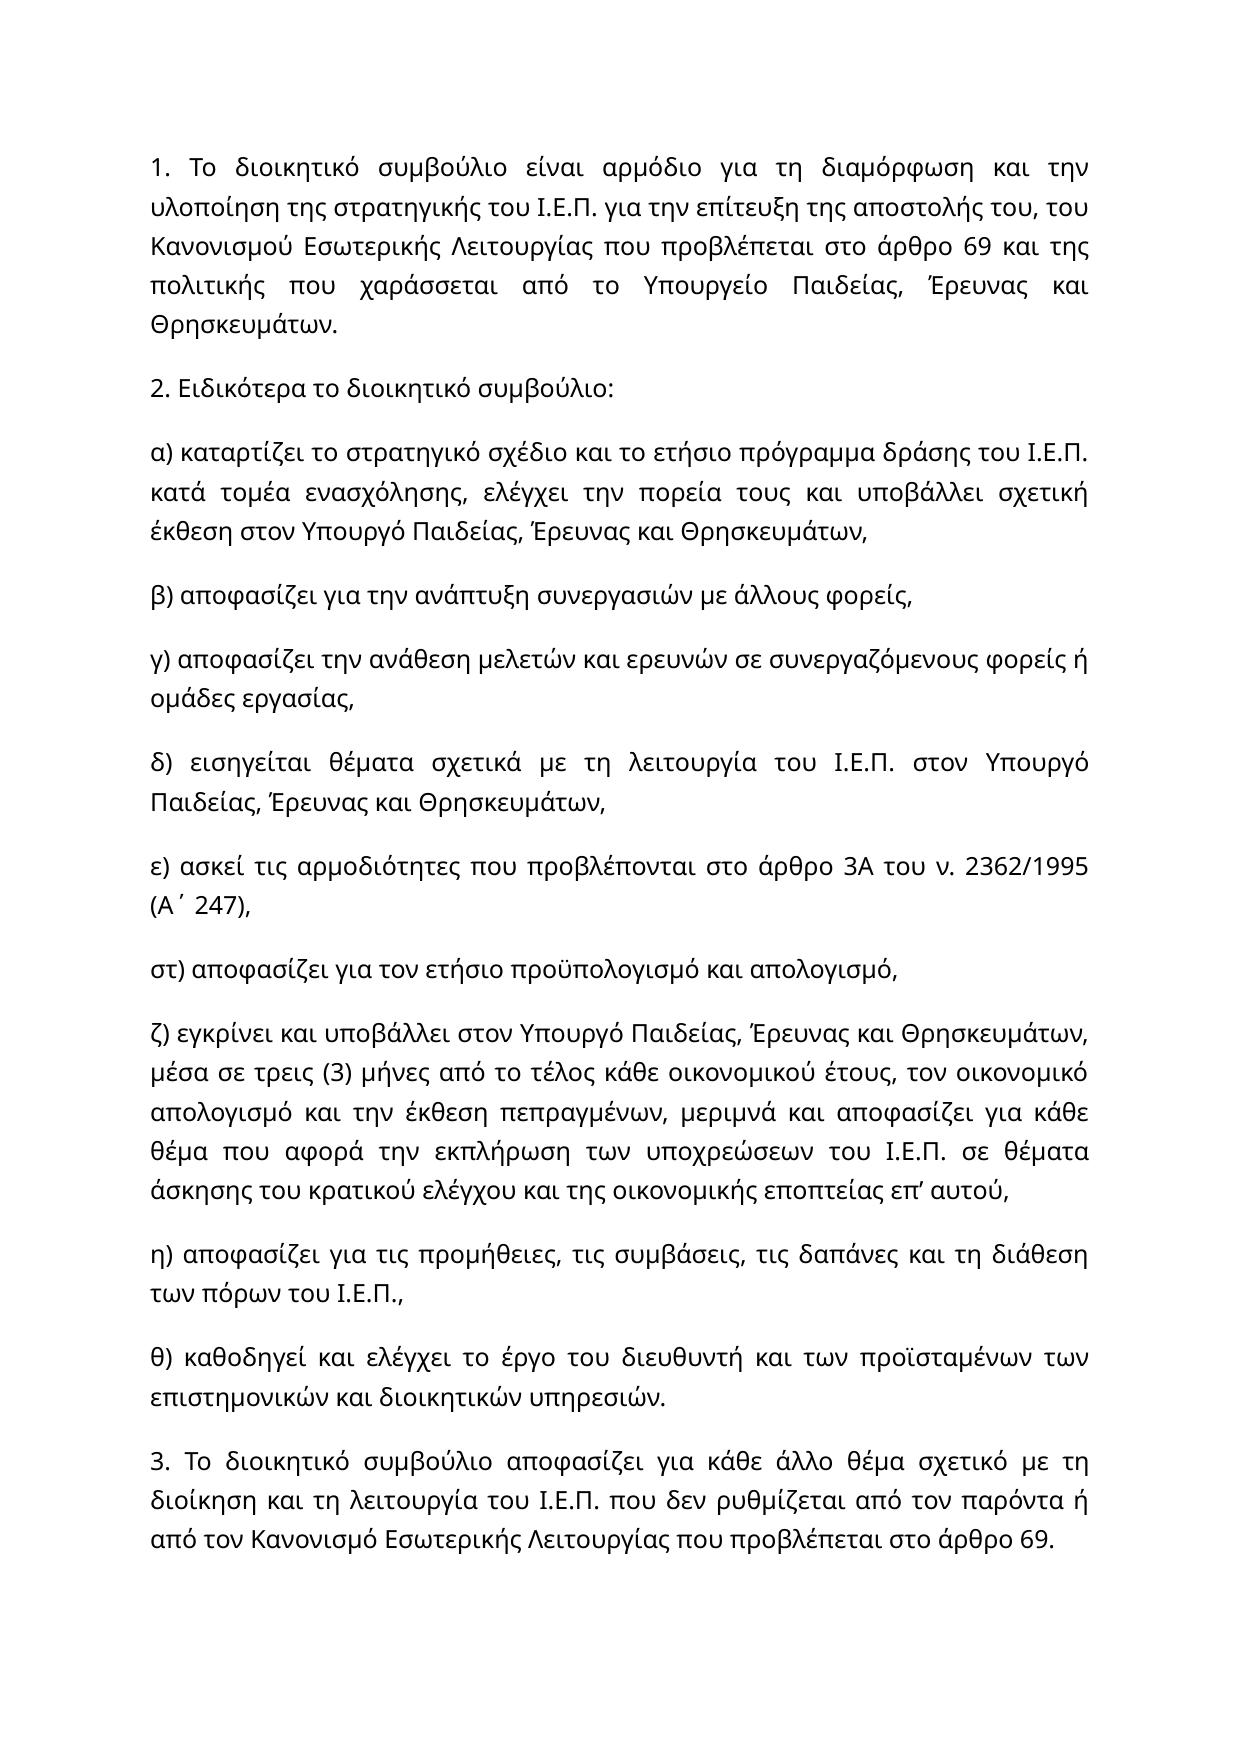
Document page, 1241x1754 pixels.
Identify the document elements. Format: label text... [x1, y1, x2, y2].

text 3. Το διοικητικό συμβούλιο αποφασίζει για κάθε άλλο θέμα σχετικό με τη διοίκηση και τη λειτουργία του Ι.Ε.Π. που δεν ρυθμίζεται από τον παρόντα ή από τον Κανονισμό Εσωτερικής Λειτουργίας που προβλέπεται στο άρθρο 69. [150, 1443, 1090, 1556]
text ζ) εγκρίνει και υποβάλλει στον Υπουργό Παιδείας, Έρευνας και Θρησκευμάτων, μέσα σε τρεις (3) μήνες από το τέλος κάθε οικονομικού έτους, τον οικονομικό απολογισμό και την έκθεση πεπραγμένων, μεριμνά και αποφασίζει για κάθε θέμα που αφορά την εκπλήρωση των υποχρεώσεων του Ι.Ε.Π. σε θέματα άσκησης του κρατικού ελέγχου και της οικονομικής εποπτείας επ’ αυτού, [150, 1016, 1090, 1207]
text 1. Το διοικητικό συμβούλιο είναι αρμόδιο για τη διαμόρφωση και την υλοποίηση της στρατηγικής του Ι.Ε.Π. για την επίτευξη της αποστολής του, του Κανονισμού Εσωτερικής Λειτουργίας που προβλέπεται στο άρθρο 69 και της πολιτικής που χαράσσεται από το Υπουργείο Παιδείας, Έρευνας και Θρησκευμάτων. [150, 150, 1090, 341]
text α) καταρτίζει το στρατηγικό σχέδιο και το ετήσιο πρόγραμμα δράσης του Ι.Ε.Π. κατά τομέα ενασχόλησης, ελέγχει την πορεία τους και υποβάλλει σχετική έκθεση στον Υπουργό Παιδείας, Έρευνας και Θρησκευμάτων, [150, 435, 1090, 547]
text η) αποφασίζει για τις προμήθειες, τις συμβάσεις, τις δαπάνες και τη διάθεση των πόρων του Ι.Ε.Π., [150, 1237, 1090, 1310]
text δ) εισηγείται θέματα σχετικά με τη λειτουργία του Ι.Ε.Π. στον Υπουργό Παιδείας, Έρευνας και Θρησκευμάτων, [150, 745, 1090, 818]
text γ) αποφασίζει την ανάθεση μελετών και ερευνών σε συνεργαζόμενους φορείς ή ομάδες εργασίας, [150, 642, 1090, 715]
text ε) ασκεί τις αρμοδιότητες που προβλέπονται στο άρθρο 3Α του ν. 2362/1995 (Α΄ 247), [150, 848, 1090, 922]
text θ) καθοδηγεί και ελέγχει το έργο του διευθυντή και των προϊσταμένων των επιστημονικών και διοικητικών υπηρεσιών. [150, 1340, 1090, 1413]
text 2. Ειδικότερα το διοικητικό συμβούλιο: [150, 371, 1090, 405]
text β) αποφασίζει για την ανάπτυξη συνεργασιών με άλλους φορείς, [150, 577, 1090, 612]
text στ) αποφασίζει για τον ετήσιο προϋπολογισμό και απολογισμό, [150, 952, 1090, 986]
